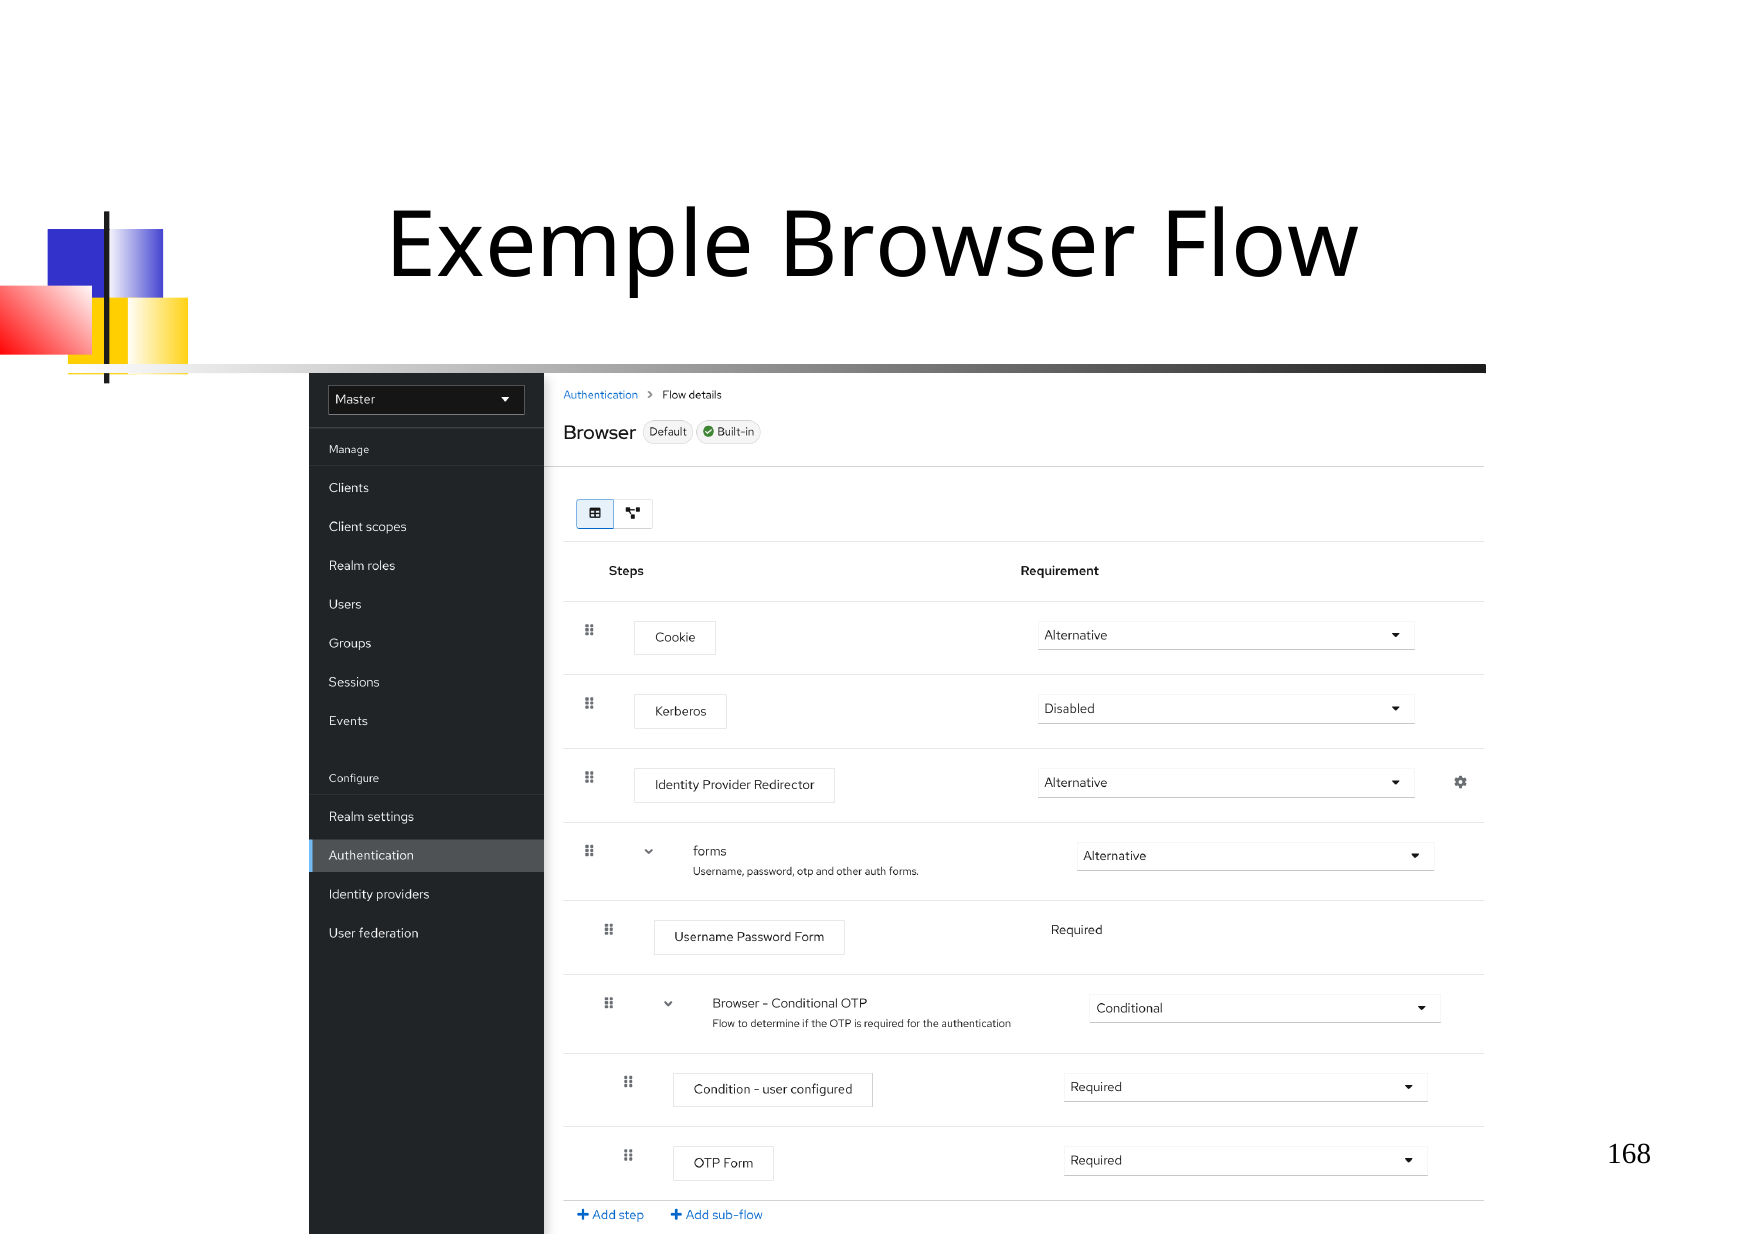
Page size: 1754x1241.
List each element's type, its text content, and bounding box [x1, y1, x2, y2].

title Exemple Browser Flow [179, 139, 1567, 351]
picture [309, 373, 1484, 1235]
